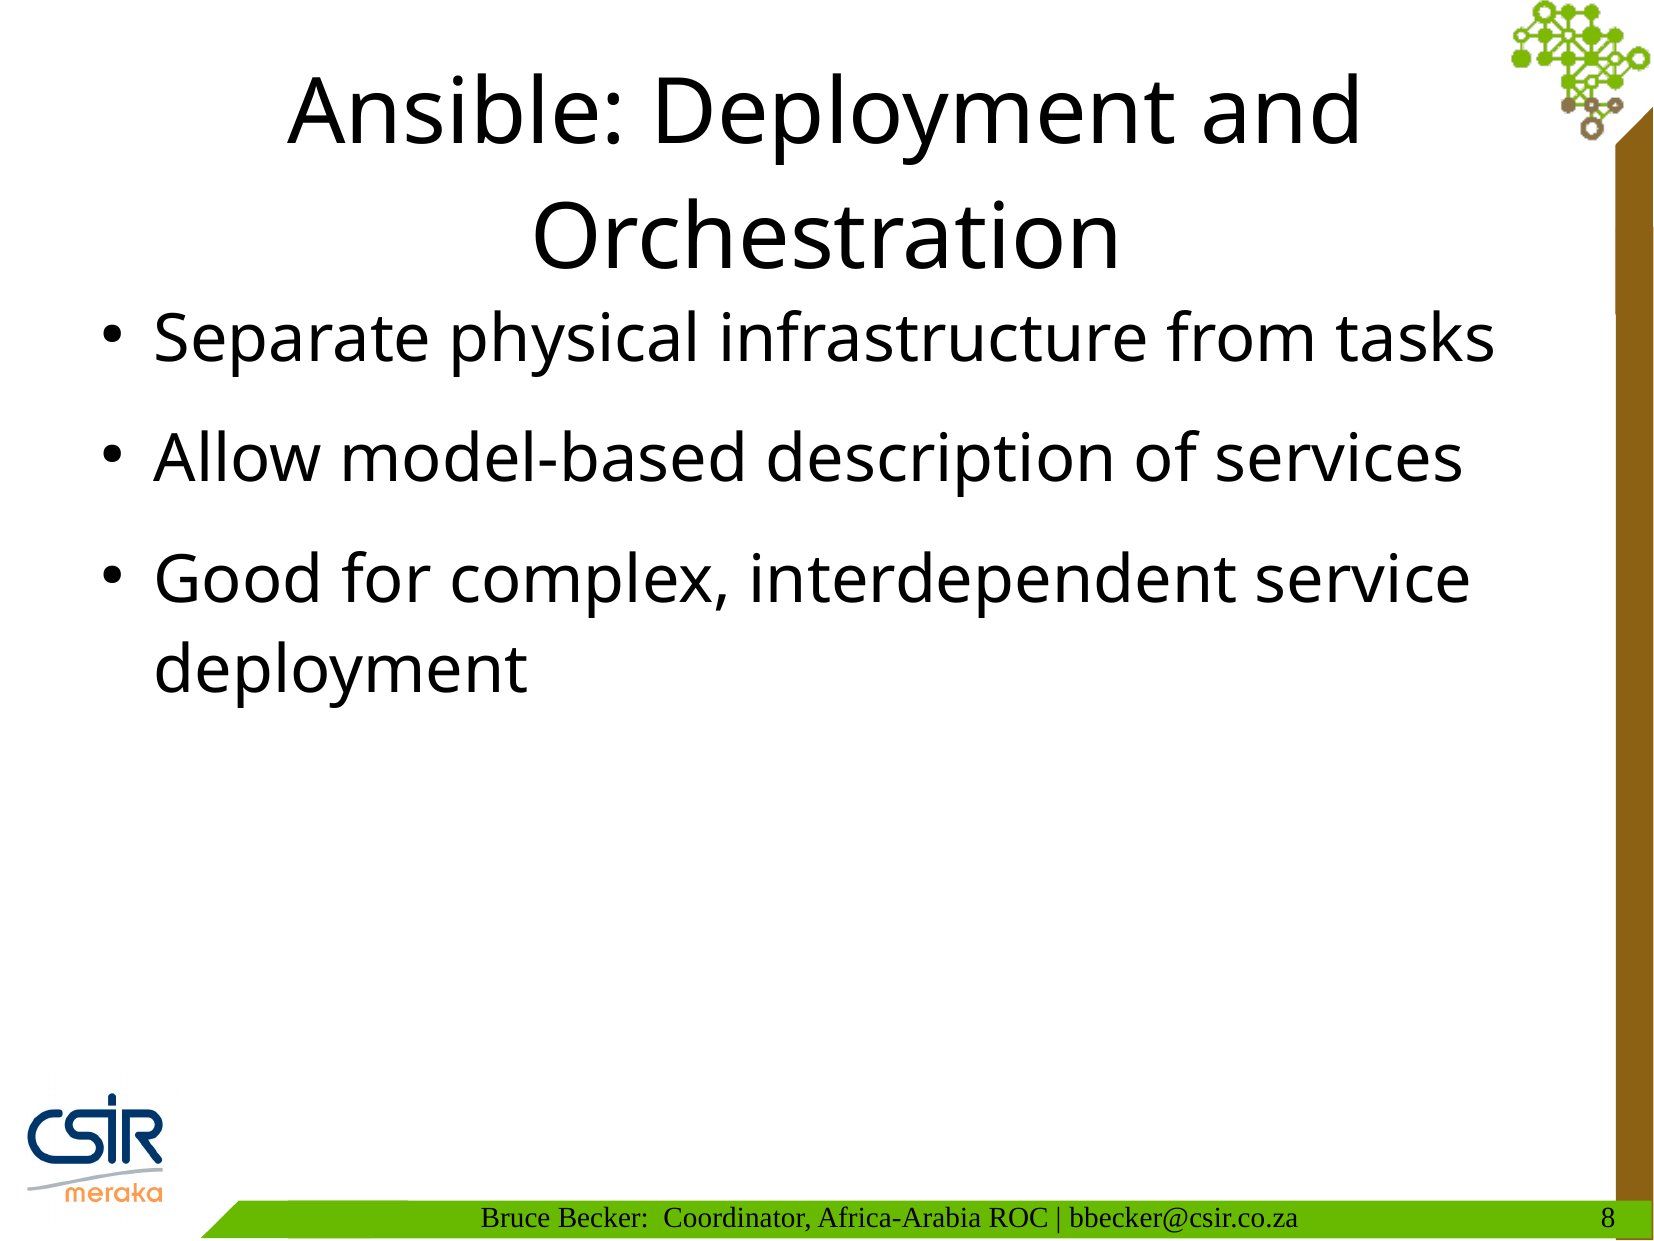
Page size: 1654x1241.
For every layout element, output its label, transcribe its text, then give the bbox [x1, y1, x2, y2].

title Ansible: Deployment and Orchestration [82, 60, 1571, 282]
picture [1503, 0, 1654, 144]
picture [12, 1074, 178, 1225]
list Separate physical infrastructure from tasks Allow model-based description of services Good for complex, interdependent service deployment [82, 290, 1571, 1010]
